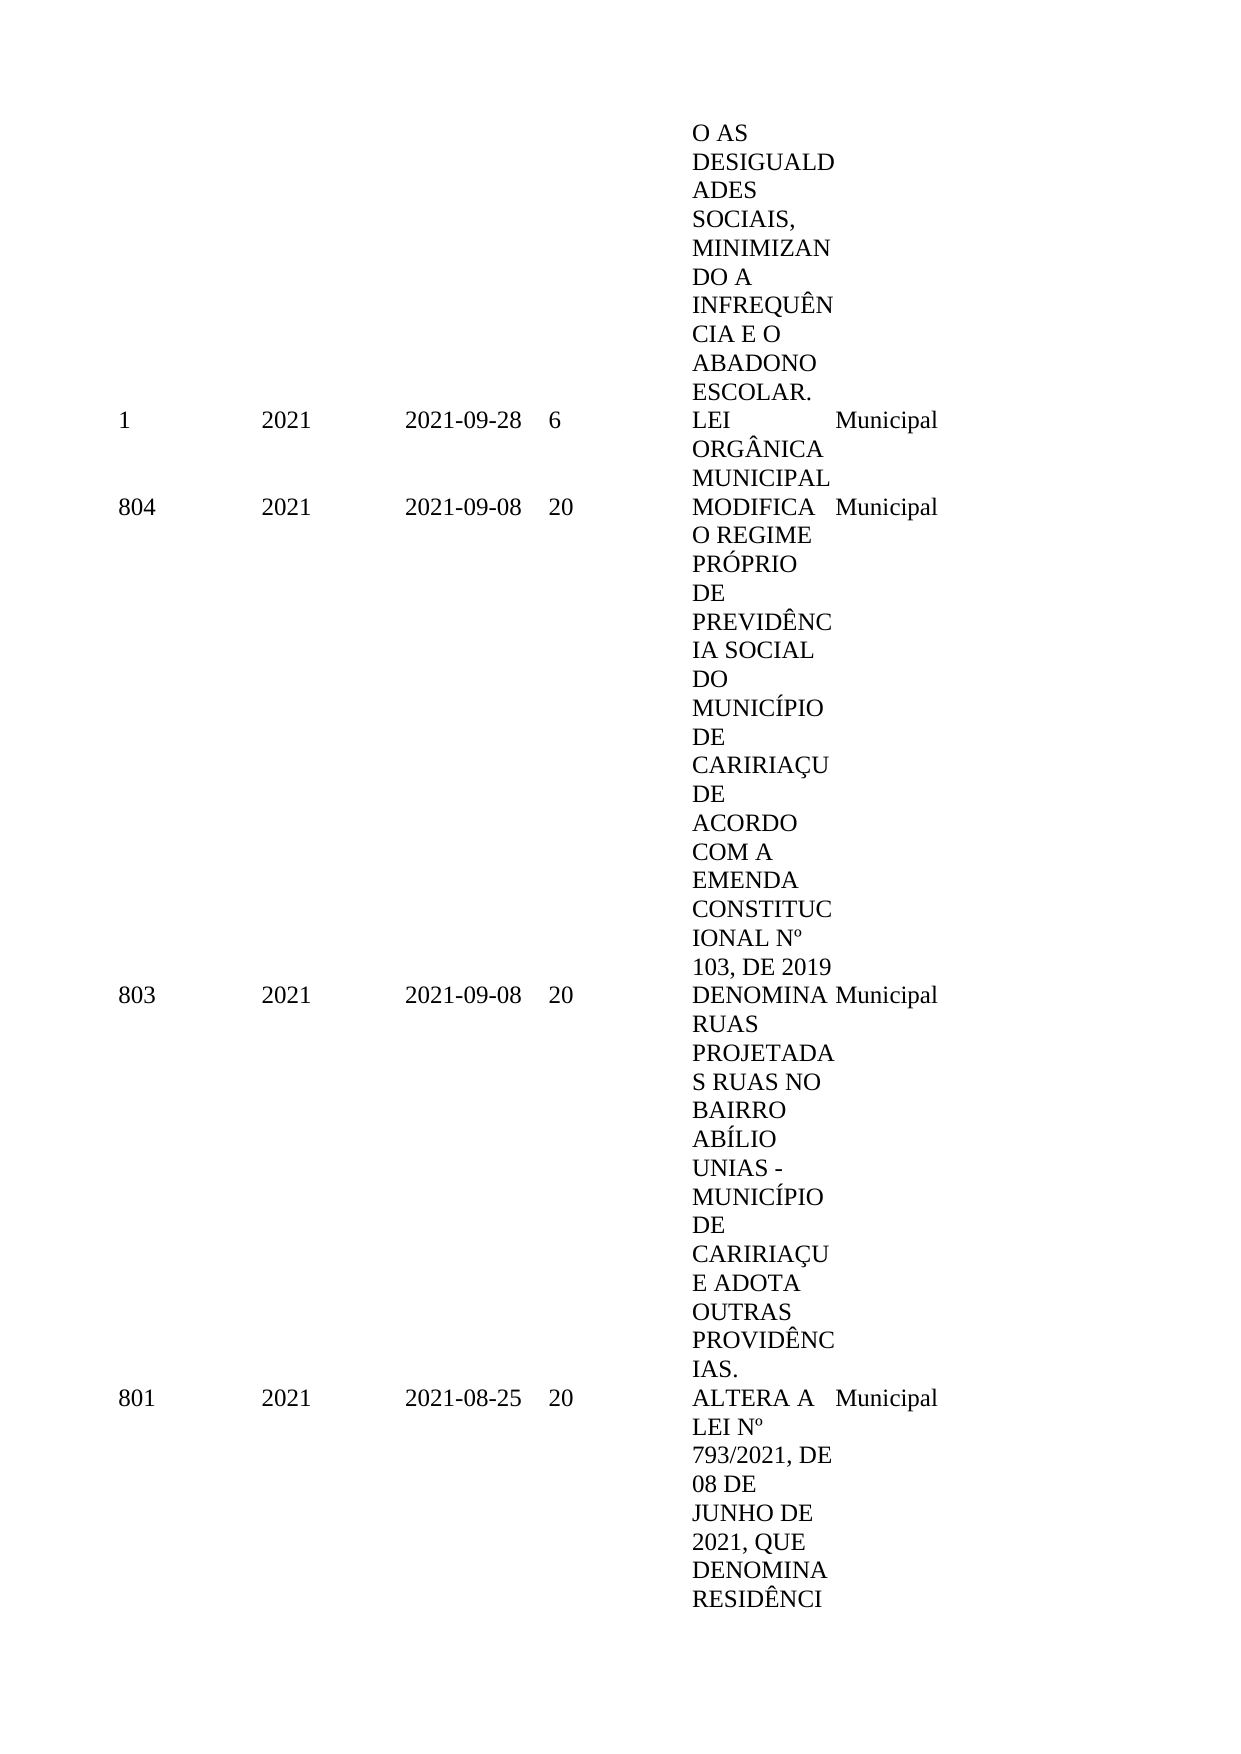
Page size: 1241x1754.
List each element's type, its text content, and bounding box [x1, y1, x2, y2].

table_cell 2021-09-08 [405, 492, 548, 981]
table_cell Municipal [835, 1383, 979, 1613]
table_cell 803 [118, 981, 261, 1383]
table_cell Municipal [835, 406, 979, 492]
table_cell 20 [548, 1383, 692, 1613]
table_cell 804 [118, 492, 261, 981]
table_cell 2021-09-28 [405, 406, 548, 492]
table_cell DENOMINA RUAS PROJETADAS RUAS NO BAIRRO ABÍLIO UNIAS - MUNICÍPIO DE CARIRIAÇU E ADOTA OUTRAS PROVIDÊNCIAS. [692, 981, 835, 1383]
table_cell ALTERA A LEI Nº 793/2021, DE 08 DE JUNHO DE 2021, QUE DENOMINA RESIDÊNCI [692, 1383, 835, 1613]
table_cell [405, 118, 548, 406]
table_cell [548, 118, 692, 406]
table_cell [979, 1383, 1122, 1613]
table_cell Municipal [835, 981, 979, 1383]
table_cell 6 [548, 406, 692, 492]
table_cell Municipal [835, 492, 979, 981]
table_cell O AS DESIGUALDADES SOCIAIS, MINIMIZANDO A INFREQUÊNCIA E O ABADONO ESCOLAR. [692, 118, 835, 406]
table_cell LEI ORGÂNICA MUNICIPAL [692, 406, 835, 492]
table_cell 20 [548, 492, 692, 981]
table_cell [118, 118, 261, 406]
table_cell [979, 118, 1122, 406]
table_cell 2021 [261, 406, 405, 492]
table_cell 2021-08-25 [405, 1383, 548, 1613]
table_cell 2021 [261, 1383, 405, 1613]
table_cell [835, 118, 979, 406]
table_cell [979, 492, 1122, 981]
table_cell 1 [118, 406, 261, 492]
table_cell 20 [548, 981, 692, 1383]
table_cell [261, 118, 405, 406]
table_cell [979, 406, 1122, 492]
table_cell [979, 981, 1122, 1383]
table_cell 2021 [261, 492, 405, 981]
table_cell 801 [118, 1383, 261, 1613]
table_cell MODIFICA O REGIME PRÓPRIO DE PREVIDÊNCIA SOCIAL DO MUNICÍPIO DE CARIRIAÇU DE ACORDO COM A EMENDA CONSTITUCIONAL Nº 103, DE 2019 [692, 492, 835, 981]
table_cell 2021-09-08 [405, 981, 548, 1383]
table_cell 2021 [261, 981, 405, 1383]
